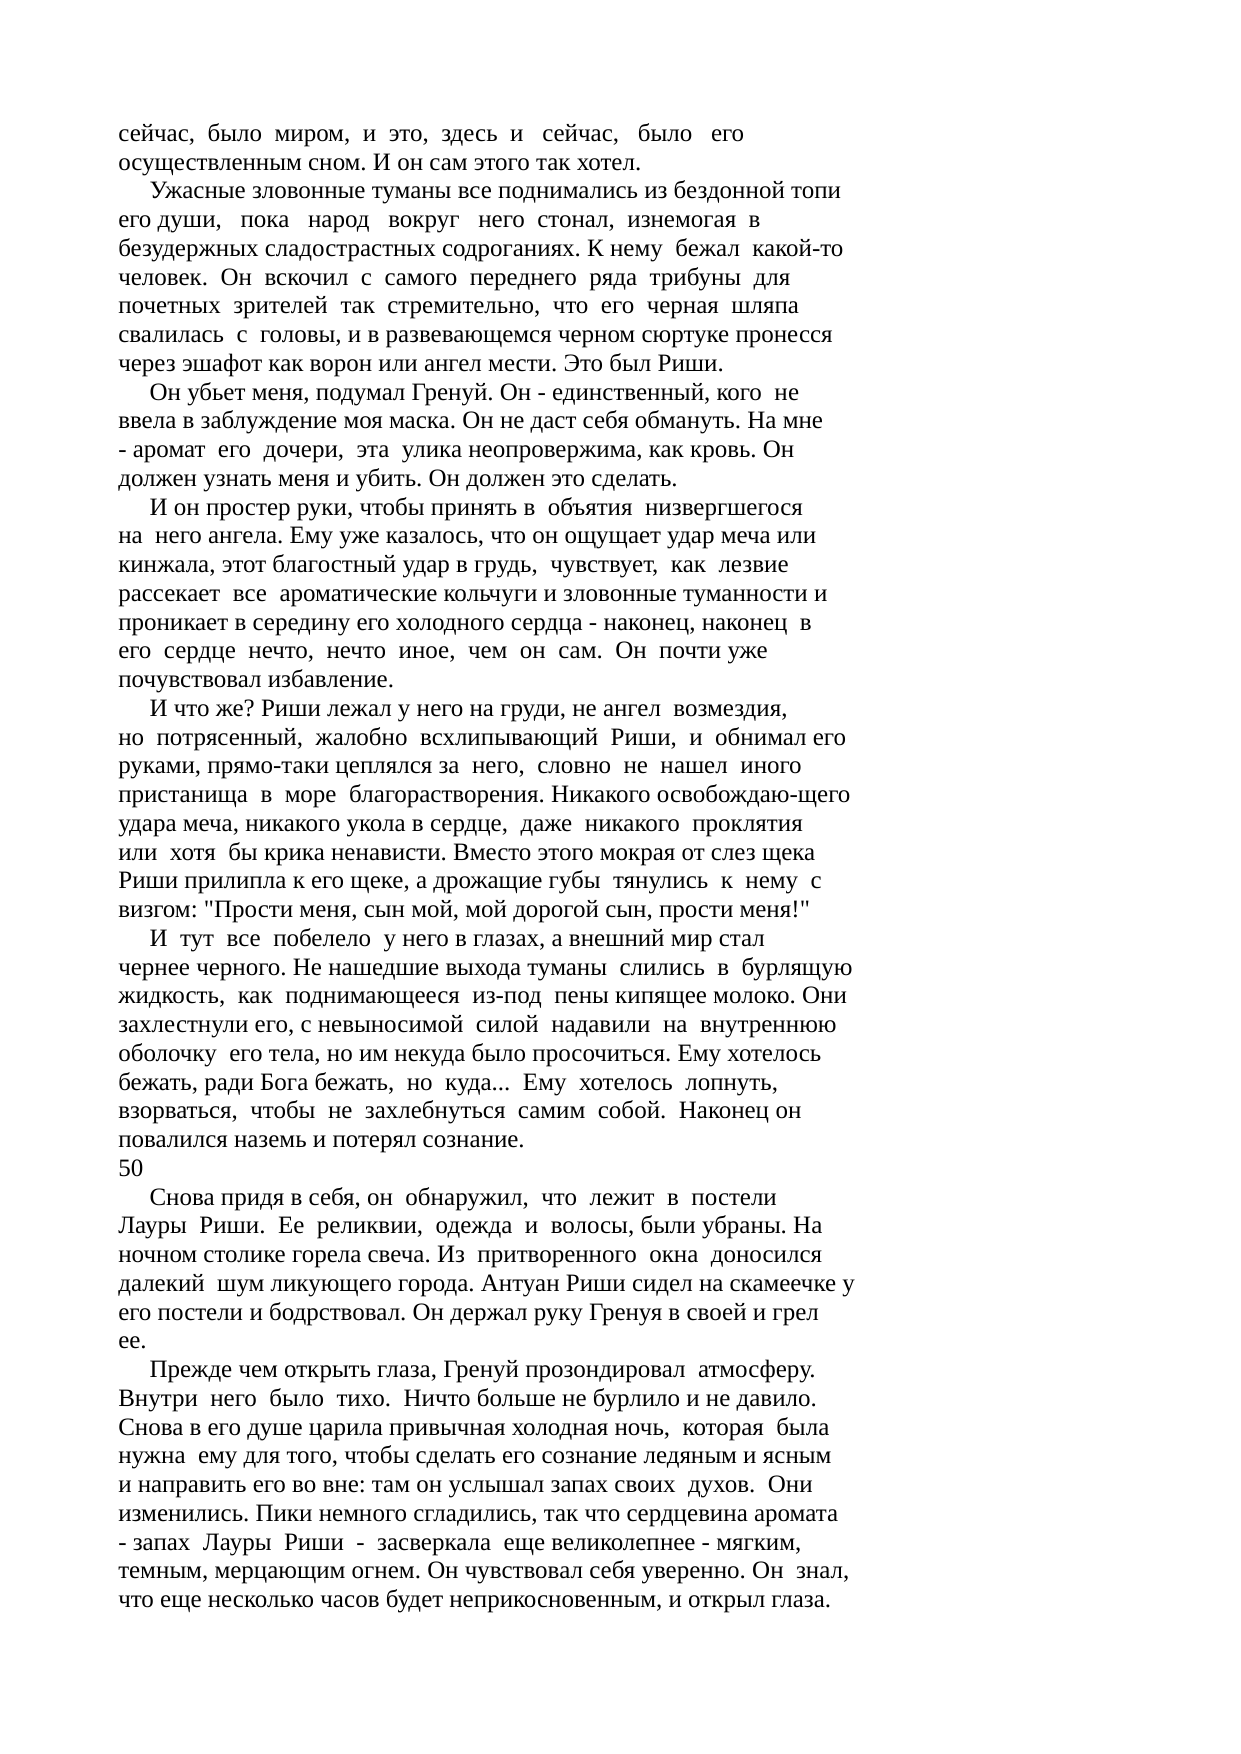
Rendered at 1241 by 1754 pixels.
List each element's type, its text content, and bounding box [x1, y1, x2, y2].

text через эшафот как ворон или ангел мести. Это был Риши. [118, 348, 1122, 377]
text изменились. Пики немного сгладились, так что сердцевина аромата [118, 1498, 1122, 1527]
text проникает в середину его холодного сердца - наконец, наконец в [118, 607, 1122, 636]
text должен узнать меня и убить. Он должен это сделать. [118, 463, 1122, 492]
text рассекает все ароматические кольчуги и зловонные туманности и [118, 578, 1122, 607]
text или хотя бы крика ненависти. Вместо этого мокрая от слез щека [118, 837, 1122, 866]
text оболочку его тела, но им некуда было просочиться. Ему хотелось [118, 1038, 1122, 1067]
text чернее черного. Не нашедшие выхода туманы слились в бурлящую [118, 952, 1122, 981]
text его сердце нечто, нечто иное, чем он сам. Он почти уже [118, 636, 1122, 664]
text свалилась с головы, и в развевающемся черном сюртуке пронесся [118, 319, 1122, 348]
text Лауры Риши. Ее реликвии, одежда и волосы, были убраны. На [118, 1211, 1122, 1239]
text бежать, ради Бога бежать, но куда... Ему хотелось лопнуть, [118, 1067, 1122, 1096]
text ночном столике горела свеча. Из притворенного окна доносился [118, 1239, 1122, 1268]
text взорваться, чтобы не захлебнуться самим собой. Наконец он [118, 1096, 1122, 1124]
text 50 [118, 1153, 1122, 1182]
text на него ангела. Ему уже казалось, что он ощущает удар меча или [118, 521, 1122, 549]
text почетных зрителей так стремительно, что его черная шляпа [118, 291, 1122, 319]
text повалился наземь и потерял сознание. [118, 1124, 1122, 1153]
text кинжала, этот благостный удар в грудь, чувствует, как лезвие [118, 549, 1122, 578]
text нужна ему для того, чтобы сделать его сознание ледяным и ясным [118, 1441, 1122, 1469]
text ввела в заблуждение моя маска. Он не даст себя обмануть. На мне [118, 406, 1122, 434]
text И что же? Риши лежал у него на груди, не ангел возмездия, [118, 693, 1122, 722]
text Он убьет меня, подумал Гренуй. Он - единственный, кого не [118, 377, 1122, 406]
text Ужасные зловонные туманы все поднимались из бездонной топи [118, 176, 1122, 204]
text - аромат его дочери, эта улика неопровержима, как кровь. Он [118, 434, 1122, 463]
text Внутри него было тихо. Ничто больше не бурлило и не давило. [118, 1383, 1122, 1412]
text человек. Он вскочил с самого переднего ряда трибуны для [118, 262, 1122, 291]
text темным, мерцающим огнем. Он чувствовал себя уверенно. Он знал, [118, 1556, 1122, 1584]
text почувствовал избавление. [118, 664, 1122, 693]
text но потрясенный, жалобно всхлипывающий Риши, и обнимал его [118, 722, 1122, 751]
text сейчас, было миром, и это, здесь и сейчас, было его [118, 118, 1122, 147]
text визгом: "Прости меня, сын мой, мой дорогой сын, прости меня!" [118, 894, 1122, 923]
text И он простер руки, чтобы принять в объятия низвергшегося [118, 492, 1122, 521]
text захлестнули его, с невыносимой силой надавили на внутреннюю [118, 1009, 1122, 1038]
text удара меча, никакого укола в сердце, даже никакого проклятия [118, 808, 1122, 837]
text ее. [118, 1326, 1122, 1354]
text Снова в его душе царила привычная холодная ночь, которая была [118, 1412, 1122, 1441]
text его души, пока народ вокруг него стонал, изнемогая в [118, 204, 1122, 233]
text что еще несколько часов будет неприкосновенным, и открыл глаза. [118, 1584, 1122, 1613]
text осуществленным сном. И он сам этого так хотел. [118, 147, 1122, 176]
text его постели и бодрствовал. Он держал руку Гренуя в своей и грел [118, 1297, 1122, 1326]
text руками, прямо-таки цеплялся за него, словно не нашел иного [118, 751, 1122, 779]
text - запах Лауры Риши - засверкала еще великолепнее - мягким, [118, 1527, 1122, 1556]
text Прежде чем открыть глаза, Гренуй прозондировал атмосферу. [118, 1354, 1122, 1383]
text и направить его во вне: там он услышал запах своих духов. Они [118, 1469, 1122, 1498]
text пристанища в море благорастворения. Никакого освобождаю-щего [118, 779, 1122, 808]
text Риши прилипла к его щеке, а дрожащие губы тянулись к нему с [118, 866, 1122, 894]
text Снова придя в себя, он обнаружил, что лежит в постели [118, 1182, 1122, 1211]
text жидкость, как поднимающееся из-под пены кипящее молоко. Они [118, 981, 1122, 1009]
text далекий шум ликующего города. Антуан Риши сидел на скамеечке у [118, 1268, 1122, 1297]
text безудержных сладострастных содроганиях. К нему бежал какой-то [118, 233, 1122, 262]
text И тут все побелело у него в глазах, а внешний мир стал [118, 923, 1122, 952]
